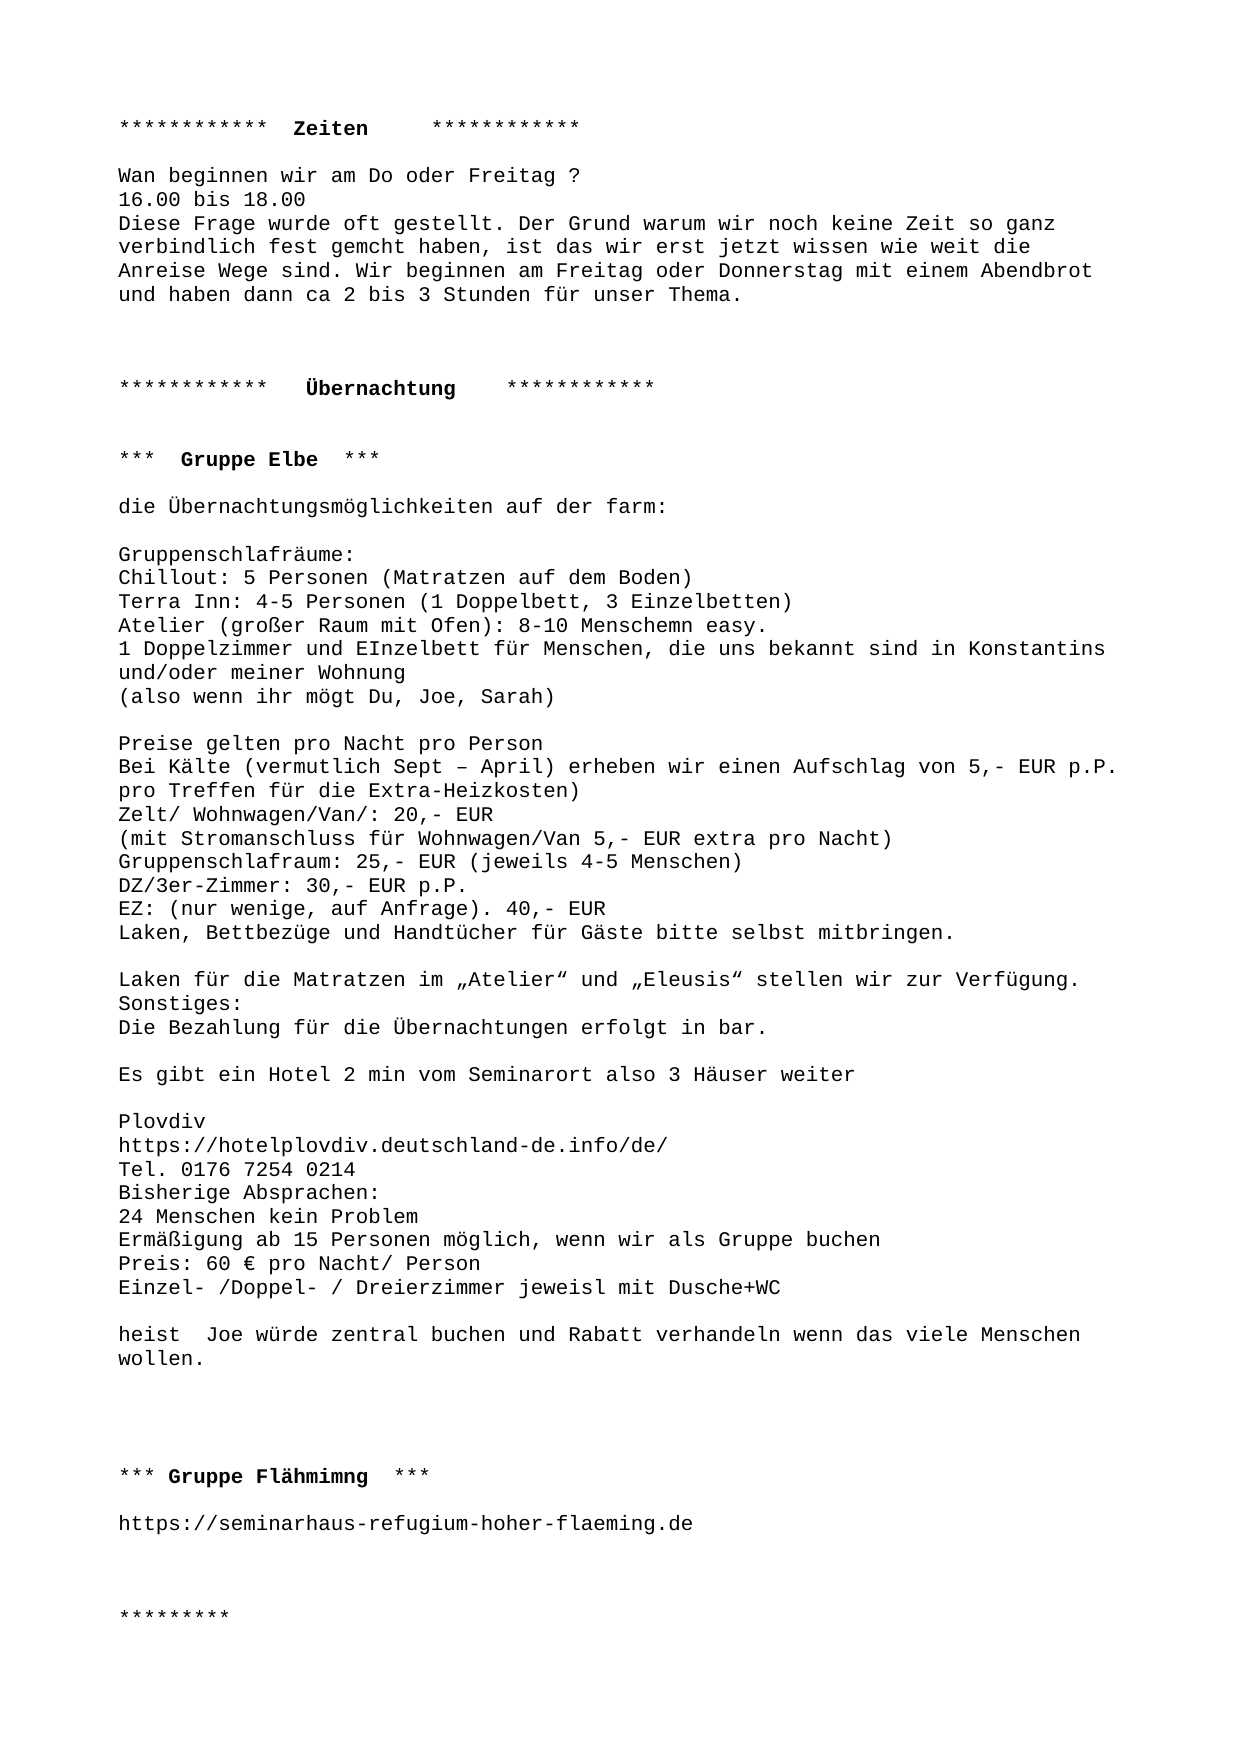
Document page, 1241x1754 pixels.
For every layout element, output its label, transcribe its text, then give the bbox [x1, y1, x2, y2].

text Sonstiges: [118, 993, 1122, 1017]
text https://seminarhaus-refugium-hoher-flaeming.de [118, 1513, 1122, 1537]
text Preis: 60 € pro Nacht/ Person [118, 1253, 1122, 1277]
text Laken, Bettbezüge und Handtücher für Gäste bitte selbst mitbringen. [118, 922, 1122, 946]
text *** Gruppe Elbe *** [118, 449, 1122, 473]
text (also wenn ihr mögt Du, Joe, Sarah) [118, 686, 1122, 709]
text Einzel- /Doppel- / Dreierzimmer jeweisl mit Dusche+WC [118, 1277, 1122, 1300]
text die Übernachtungsmöglichkeiten auf der farm: [118, 496, 1122, 520]
text Gruppenschlafräume: [118, 544, 1122, 567]
text Zelt/ Wohnwagen/Van/: 20,- EUR [118, 804, 1122, 827]
text *** Gruppe Flähmimng *** [118, 1466, 1122, 1489]
text 24 Menschen kein Problem [118, 1206, 1122, 1229]
text DZ/3er-Zimmer: 30,- EUR p.P. [118, 875, 1122, 898]
text Tel. 0176 7254 0214 [118, 1158, 1122, 1182]
text Es gibt ein Hotel 2 min vom Seminarort also 3 Häuser weiter [118, 1064, 1122, 1088]
text ********* [118, 1584, 1122, 1631]
text (mit Stromanschluss für Wohnwagen/Van 5,- EUR extra pro Nacht) [118, 827, 1122, 851]
text EZ: (nur wenige, auf Anfrage). 40,- EUR [118, 898, 1122, 922]
text https://hotelplovdiv.deutschland-de.info/de/ [118, 1135, 1122, 1158]
text Chillout: 5 Personen (Matratzen auf dem Boden) [118, 567, 1122, 591]
text Preise gelten pro Nacht pro Person [118, 733, 1122, 757]
text 1 Doppelzimmer und EInzelbett für Menschen, die uns bekannt sind in Konstantins und/oder meiner Wohnung [118, 638, 1122, 686]
text Plovdiv [118, 1111, 1122, 1135]
text Bei Kälte (vermutlich Sept – April) erheben wir einen Aufschlag von 5,- EUR p.P. pro Treffen für die Extra-Heizkosten) [118, 757, 1122, 804]
text Gruppenschlafraum: 25,- EUR (jeweils 4-5 Menschen) [118, 851, 1122, 875]
text Terra Inn: 4-5 Personen (1 Doppelbett, 3 Einzelbetten) [118, 591, 1122, 615]
text Bisherige Absprachen: [118, 1182, 1122, 1206]
text Atelier (großer Raum mit Ofen): 8-10 Menschemn easy. [118, 615, 1122, 638]
text Die Bezahlung für die Übernachtungen erfolgt in bar. [118, 1017, 1122, 1040]
text heist Joe würde zentral buchen und Rabatt verhandeln wenn das viele Menschen wollen. [118, 1324, 1122, 1371]
text ************ Zeiten ************ Wan beginnen wir am Do oder Freitag ? 16.00 bis 18.00 Diese Frage wurde oft gestellt. Der Grund warum wir noch keine Zeit so ganz verbindlich fest gemcht haben, ist das wir erst jetzt wissen wie weit die Anreise Wege sind. Wir beginnen am Freitag oder Donnerstag mit einem Abendbrot und haben dann ca 2 bis 3 Stunden für unser Thema. ************ Übernachtung ************ [118, 118, 1122, 402]
text Laken für die Matratzen im „Atelier“ und „Eleusis“ stellen wir zur Verfügung. [118, 969, 1122, 993]
text Ermäßigung ab 15 Personen möglich, wenn wir als Gruppe buchen [118, 1229, 1122, 1253]
